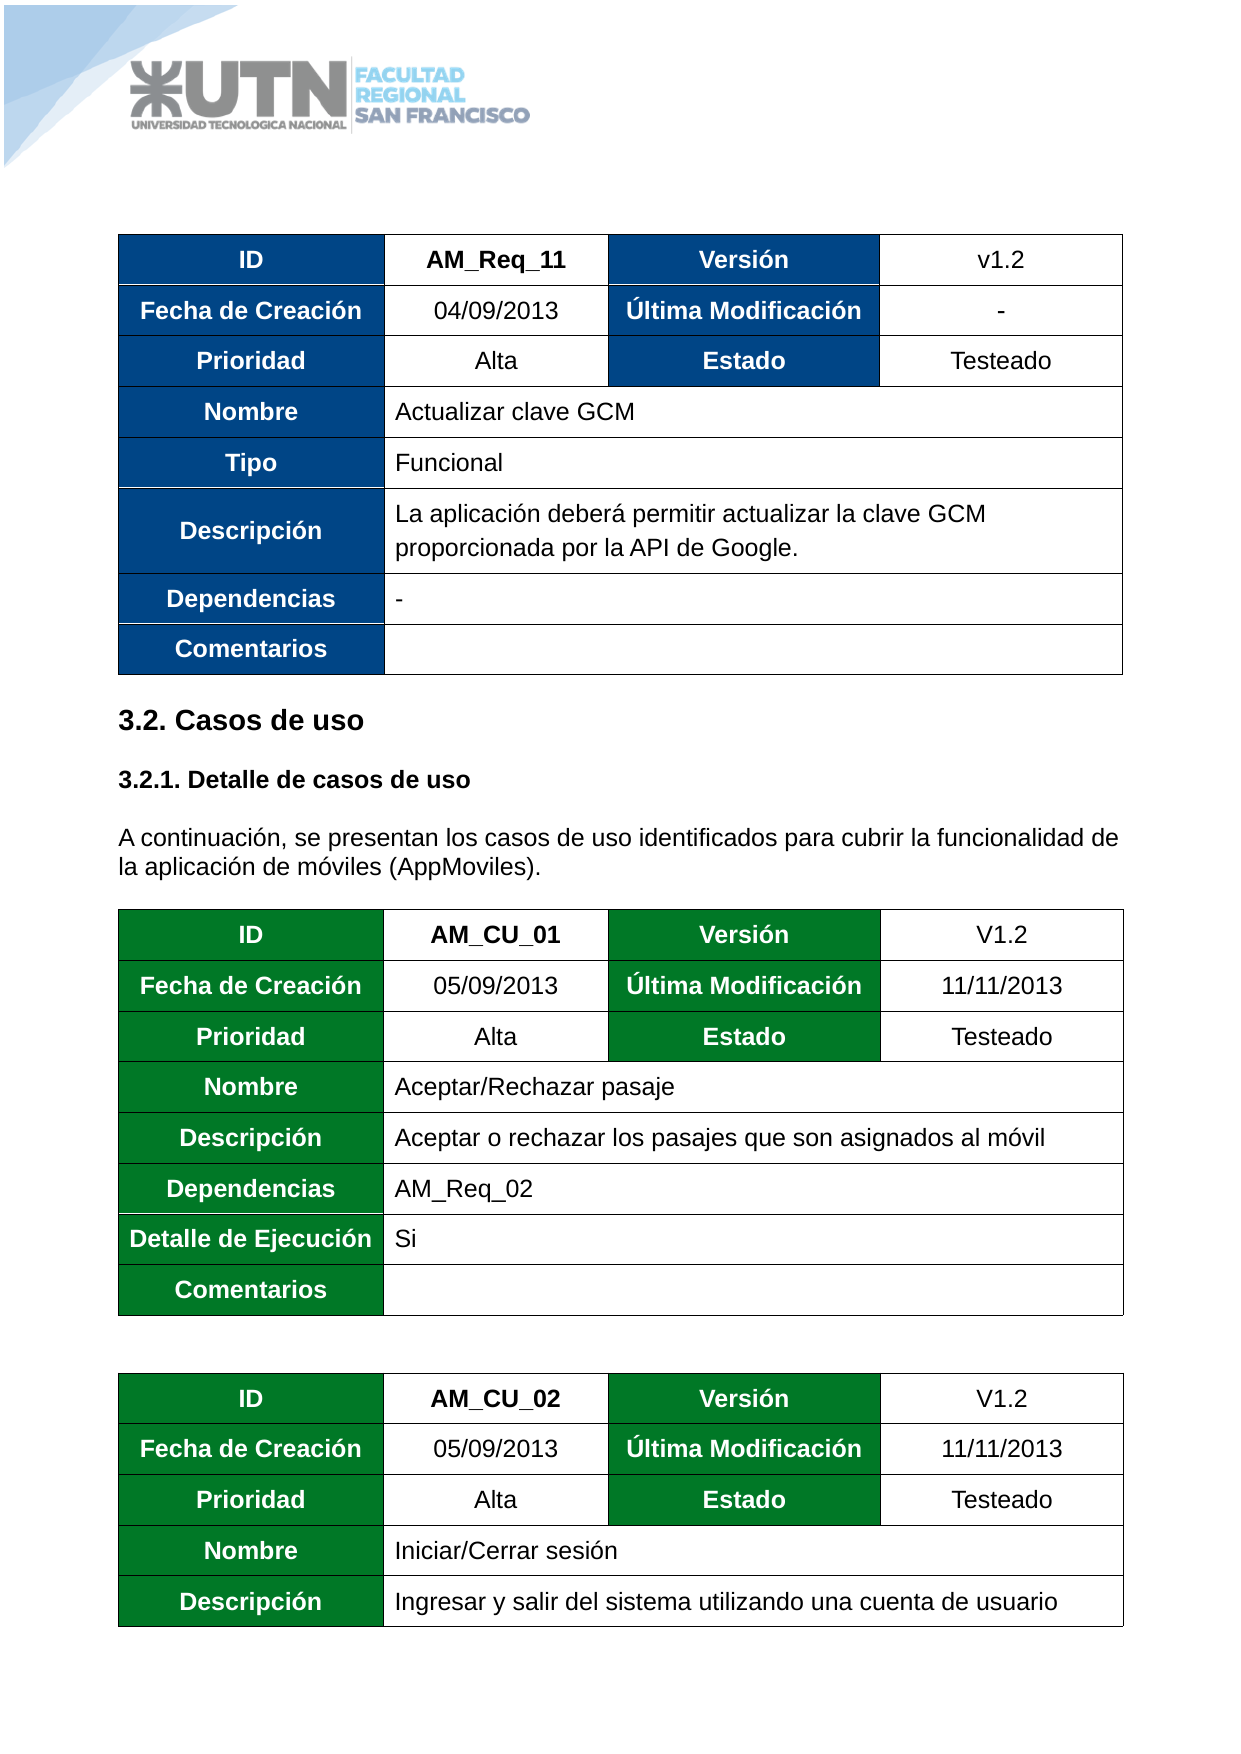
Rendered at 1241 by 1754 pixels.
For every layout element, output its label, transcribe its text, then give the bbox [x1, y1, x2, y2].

table_header V1.2 [881, 910, 1123, 960]
table_cell Prioridad [119, 1012, 383, 1061]
table_cell Estado [609, 336, 879, 386]
table_cell Comentarios [119, 1265, 383, 1315]
table_cell Alta [384, 1012, 608, 1061]
table_cell Nombre [119, 1062, 383, 1112]
table_cell Comentarios [119, 625, 384, 674]
table_cell - [880, 286, 1122, 335]
table_cell - [385, 574, 1122, 623]
text A continuación, se presentan los casos de uso identificados para cubrir la funcionalidad de la aplicación de móviles (AppMoviles). [118, 823, 1122, 880]
table_cell Estado [609, 1012, 880, 1061]
table_cell Fecha de Creación [119, 1424, 383, 1474]
table_cell Aceptar/Rechazar pasaje [384, 1062, 1123, 1112]
table_cell Fecha de Creación [119, 286, 384, 335]
table_cell Testeado [881, 1475, 1123, 1525]
table_header AM_CU_01 [384, 910, 608, 960]
table_cell Nombre [119, 1526, 383, 1575]
table_header v1.2 [880, 235, 1122, 284]
table_cell Última Modificación [609, 1424, 880, 1474]
table_header V1.2 [881, 1374, 1123, 1423]
table_cell Alta [384, 1475, 608, 1525]
table_cell Última Modificación [609, 961, 880, 1011]
table_header AM_Req_11 [385, 235, 608, 284]
picture [3, 5, 532, 169]
table_cell Descripción [119, 1576, 383, 1626]
table_cell AM_Req_02 [384, 1164, 1123, 1213]
table_cell Iniciar/Cerrar sesión [384, 1526, 1123, 1575]
table_cell Estado [609, 1475, 880, 1525]
table_header ID [119, 910, 383, 960]
table_cell Última Modificación [609, 286, 879, 335]
table_cell [385, 625, 1122, 674]
table_cell 04/09/2013 [385, 286, 608, 335]
table_cell Si [384, 1215, 1123, 1264]
table_cell Descripción [119, 1113, 383, 1163]
table_header ID [119, 235, 384, 284]
table_cell Prioridad [119, 336, 384, 386]
table_cell 11/11/2013 [881, 1424, 1123, 1474]
table_cell 05/09/2013 [384, 1424, 608, 1474]
table_cell Descripción [119, 489, 384, 573]
table_cell Tipo [119, 438, 384, 487]
table_cell Actualizar clave GCM [385, 387, 1122, 437]
table_cell Fecha de Creación [119, 961, 383, 1011]
table_cell 11/11/2013 [881, 961, 1123, 1011]
table_cell Dependencias [119, 1164, 383, 1213]
table_cell Aceptar o rechazar los pasajes que son asignados al móvil [384, 1113, 1123, 1163]
table_header AM_CU_02 [384, 1374, 608, 1423]
table_cell Nombre [119, 387, 384, 437]
table_cell Ingresar y salir del sistema utilizando una cuenta de usuario [384, 1576, 1123, 1626]
table_header Versión [609, 235, 879, 284]
table_cell Testeado [880, 336, 1122, 386]
table_cell 05/09/2013 [384, 961, 608, 1011]
table_header ID [119, 1374, 383, 1423]
table_cell [384, 1265, 1123, 1315]
table_cell Detalle de Ejecución [119, 1215, 383, 1264]
table_header Versión [609, 910, 880, 960]
table_header Versión [609, 1374, 880, 1423]
table_cell Testeado [881, 1012, 1123, 1061]
table_cell Prioridad [119, 1475, 383, 1525]
table_cell Dependencias [119, 574, 384, 623]
table_cell Alta [385, 336, 608, 386]
table_cell Funcional [385, 438, 1122, 487]
table_cell La aplicación deberá permitir actualizar la clave GCM proporcionada por la API de Google. [385, 489, 1122, 573]
text 3.2.1. Detalle de casos de uso [118, 765, 1122, 794]
text 3.2. Casos de uso [118, 703, 1122, 737]
